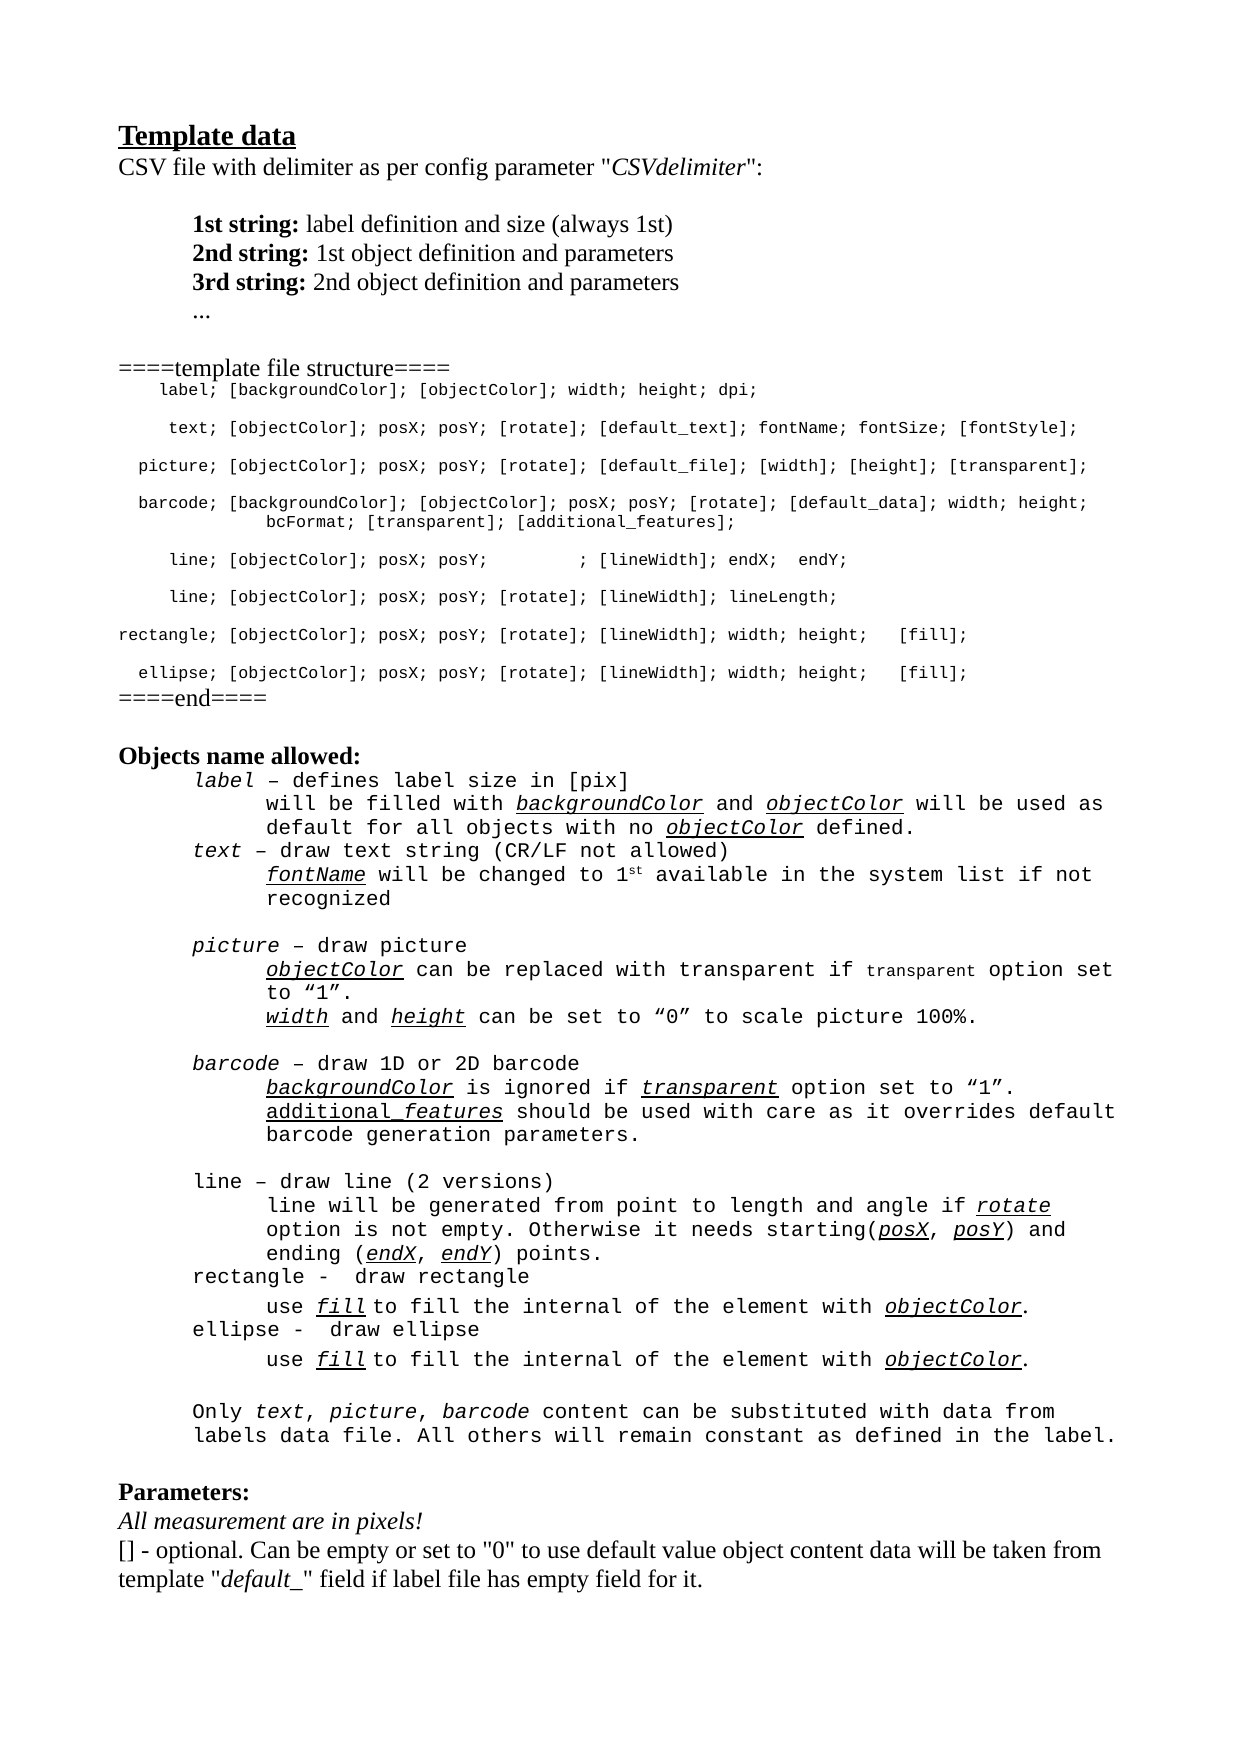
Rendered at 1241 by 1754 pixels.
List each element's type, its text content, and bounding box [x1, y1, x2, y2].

text barcode – draw 1D or 2D barcode [192, 1053, 1122, 1077]
text width and height can be set to “0” to scale picture 100%. [192, 1006, 1122, 1030]
text rectangle - draw rectangle [192, 1266, 1122, 1290]
text line; [objectColor]; posX; posY; [rotate]; [lineWidth]; lineLength; [118, 589, 1122, 608]
text line will be generated from point to length and angle if rotate option is not empty. Otherwise it needs starting(posX, posY) and ending (endX, endY) points. [266, 1195, 1122, 1266]
text rectangle; [objectColor]; posX; posY; [rotate]; [lineWidth]; width; height; [fill]; [118, 627, 1122, 646]
text Parameters: [118, 1477, 1122, 1506]
text label; [backgroundColor]; [objectColor]; width; height; dpi; [118, 382, 1122, 401]
text 1st string: label definition and size (always 1st) [192, 209, 1122, 238]
text ====template file structure==== [118, 353, 1122, 382]
text objectColor can be replaced with transparent if transparent option set to “1”. [192, 959, 1122, 1006]
text [] - optional. Can be empty or set to "0" to use default value object content data will be taken from template "default_" field if label file has empty field for it. [118, 1535, 1122, 1592]
text backgroundColor is ignored if transparent option set to “1”. [266, 1077, 1122, 1101]
text ellipse - draw ellipse [192, 1319, 1122, 1343]
text line – draw line (2 versions) [192, 1172, 1122, 1195]
text use fill to fill the internal of the element with objectColor. [192, 1343, 1122, 1373]
text label – defines label size in [pix] [192, 769, 1122, 793]
text CSV file with delimiter as per config parameter "CSVdelimiter": [118, 152, 1122, 180]
text ====end==== [118, 683, 1122, 712]
text Template data [118, 118, 1122, 152]
text ellipse; [objectColor]; posX; posY; [rotate]; [lineWidth]; width; height; [fill]; [118, 664, 1122, 683]
text line; [objectColor]; posX; posY; ; [lineWidth]; endX; endY; [118, 551, 1122, 570]
text text – draw text string (CR/LF not allowed) [192, 841, 1122, 864]
text will be filled with backgroundColor and objectColor will be used as default for all objects with no objectColor defined. [266, 793, 1122, 841]
text 2nd string: 1st object definition and parameters [192, 238, 1122, 267]
text use fill to fill the internal of the element with objectColor. [266, 1290, 1122, 1319]
text All measurement are in pixels! [118, 1506, 1122, 1535]
text Only text, picture, barcode content can be substituted with data from labels data file. All others will remain constant as defined in the label. [192, 1401, 1122, 1449]
text text; [objectColor]; posX; posY; [rotate]; [default_text]; fontName; fontSize; [fontStyle]; [118, 419, 1122, 438]
text ... [192, 295, 1122, 324]
text fontName will be changed to 1st available in the system list if not recognized [192, 864, 1122, 911]
text barcode; [backgroundColor]; [objectColor]; posX; posY; [rotate]; [default_data]; width; height; bcFormat; [transparent]; [additional_features]; [118, 495, 1122, 532]
text picture – draw picture [192, 935, 1122, 959]
text additional_features should be used with care as it overrides default barcode generation parameters. [266, 1101, 1122, 1148]
text Objects name allowed: [118, 741, 1122, 769]
text picture; [objectColor]; posX; posY; [rotate]; [default_file]; [width]; [height]; [transparent]; [118, 457, 1122, 476]
text 3rd string: 2nd object definition and parameters [192, 267, 1122, 295]
